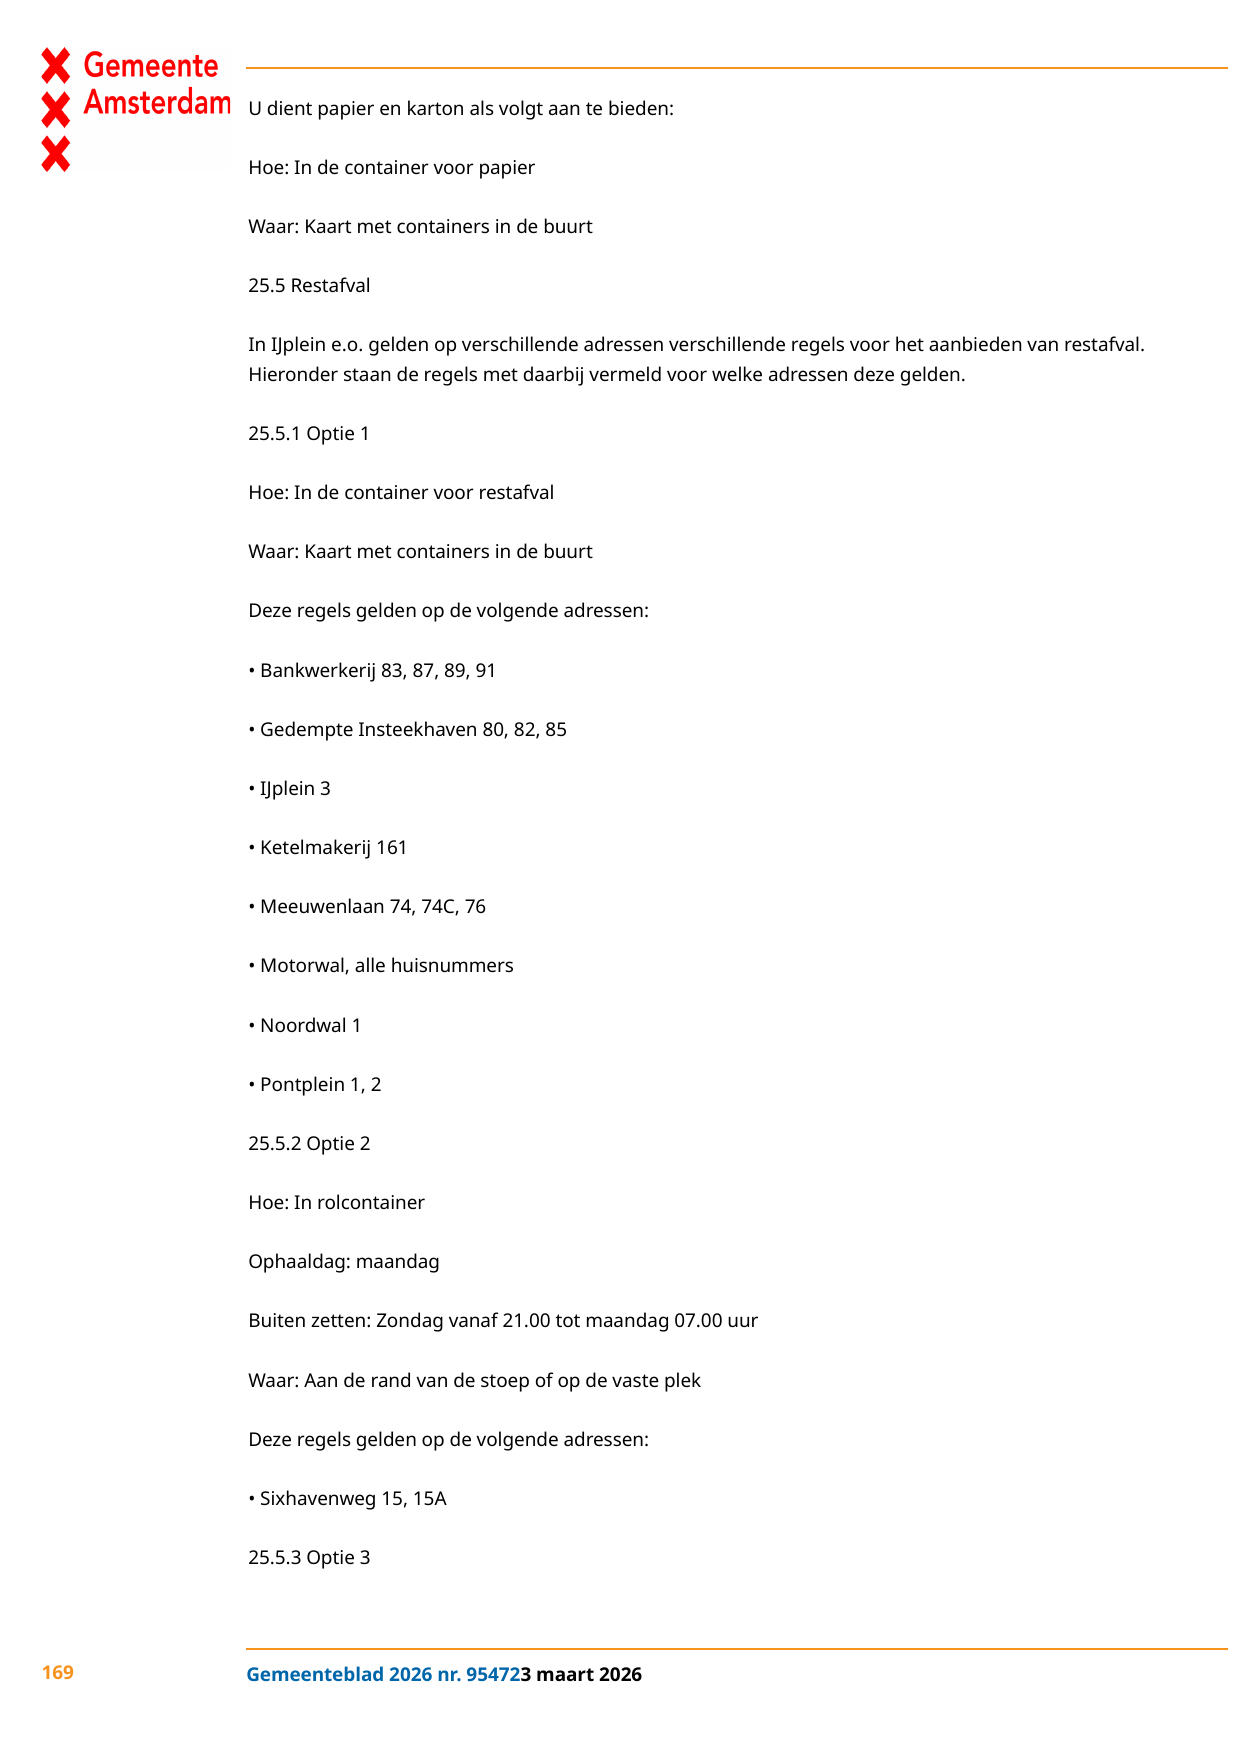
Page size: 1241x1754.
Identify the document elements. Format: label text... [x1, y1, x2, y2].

text • Bankwerkerij 83, 87, 89, 91 [248, 657, 1152, 683]
text Hoe: In rolcontainer [248, 1189, 1152, 1215]
text 25.5 Restafval [248, 272, 1152, 298]
text • IJplein 3 [248, 775, 1152, 801]
text • Motorwal, alle huisnummers [248, 953, 1152, 978]
text Deze regels gelden op de volgende adressen: [248, 598, 1152, 623]
text • Meeuwenlaan 74, 74C, 76 [248, 893, 1152, 919]
text 25.5.3 Optie 3 [248, 1544, 1152, 1570]
text • Sixhavenweg 15, 15A [248, 1485, 1152, 1511]
text Ophaaldag: maandag [248, 1248, 1152, 1274]
text Waar: Kaart met containers in de buurt [248, 538, 1152, 564]
text • Noordwal 1 [248, 1012, 1152, 1038]
picture [41, 47, 231, 172]
text Hoe: In de container voor restafval [248, 479, 1152, 505]
text In IJplein e.o. gelden op verschillende adressen verschillende regels voor het aanbieden van restafval. Hieronder staan de regels met daarbij vermeld voor welke adressen deze gelden. [248, 331, 1152, 387]
text Waar: Kaart met containers in de buurt [248, 213, 1152, 239]
text Hoe: In de container voor papier [248, 154, 1152, 180]
text U dient papier en karton als volgt aan te bieden: [248, 95, 1152, 121]
text • Ketelmakerij 161 [248, 834, 1152, 860]
text Waar: Aan de rand van de stoep of op de vaste plek [248, 1367, 1152, 1393]
text 25.5.2 Optie 2 [248, 1130, 1152, 1156]
text 25.5.1 Optie 1 [248, 420, 1152, 446]
text Buiten zetten: Zondag vanaf 21.00 tot maandag 07.00 uur [248, 1308, 1152, 1333]
text • Pontplein 1, 2 [248, 1071, 1152, 1097]
text • Gedempte Insteekhaven 80, 82, 85 [248, 716, 1152, 742]
text Deze regels gelden op de volgende adressen: [248, 1426, 1152, 1452]
